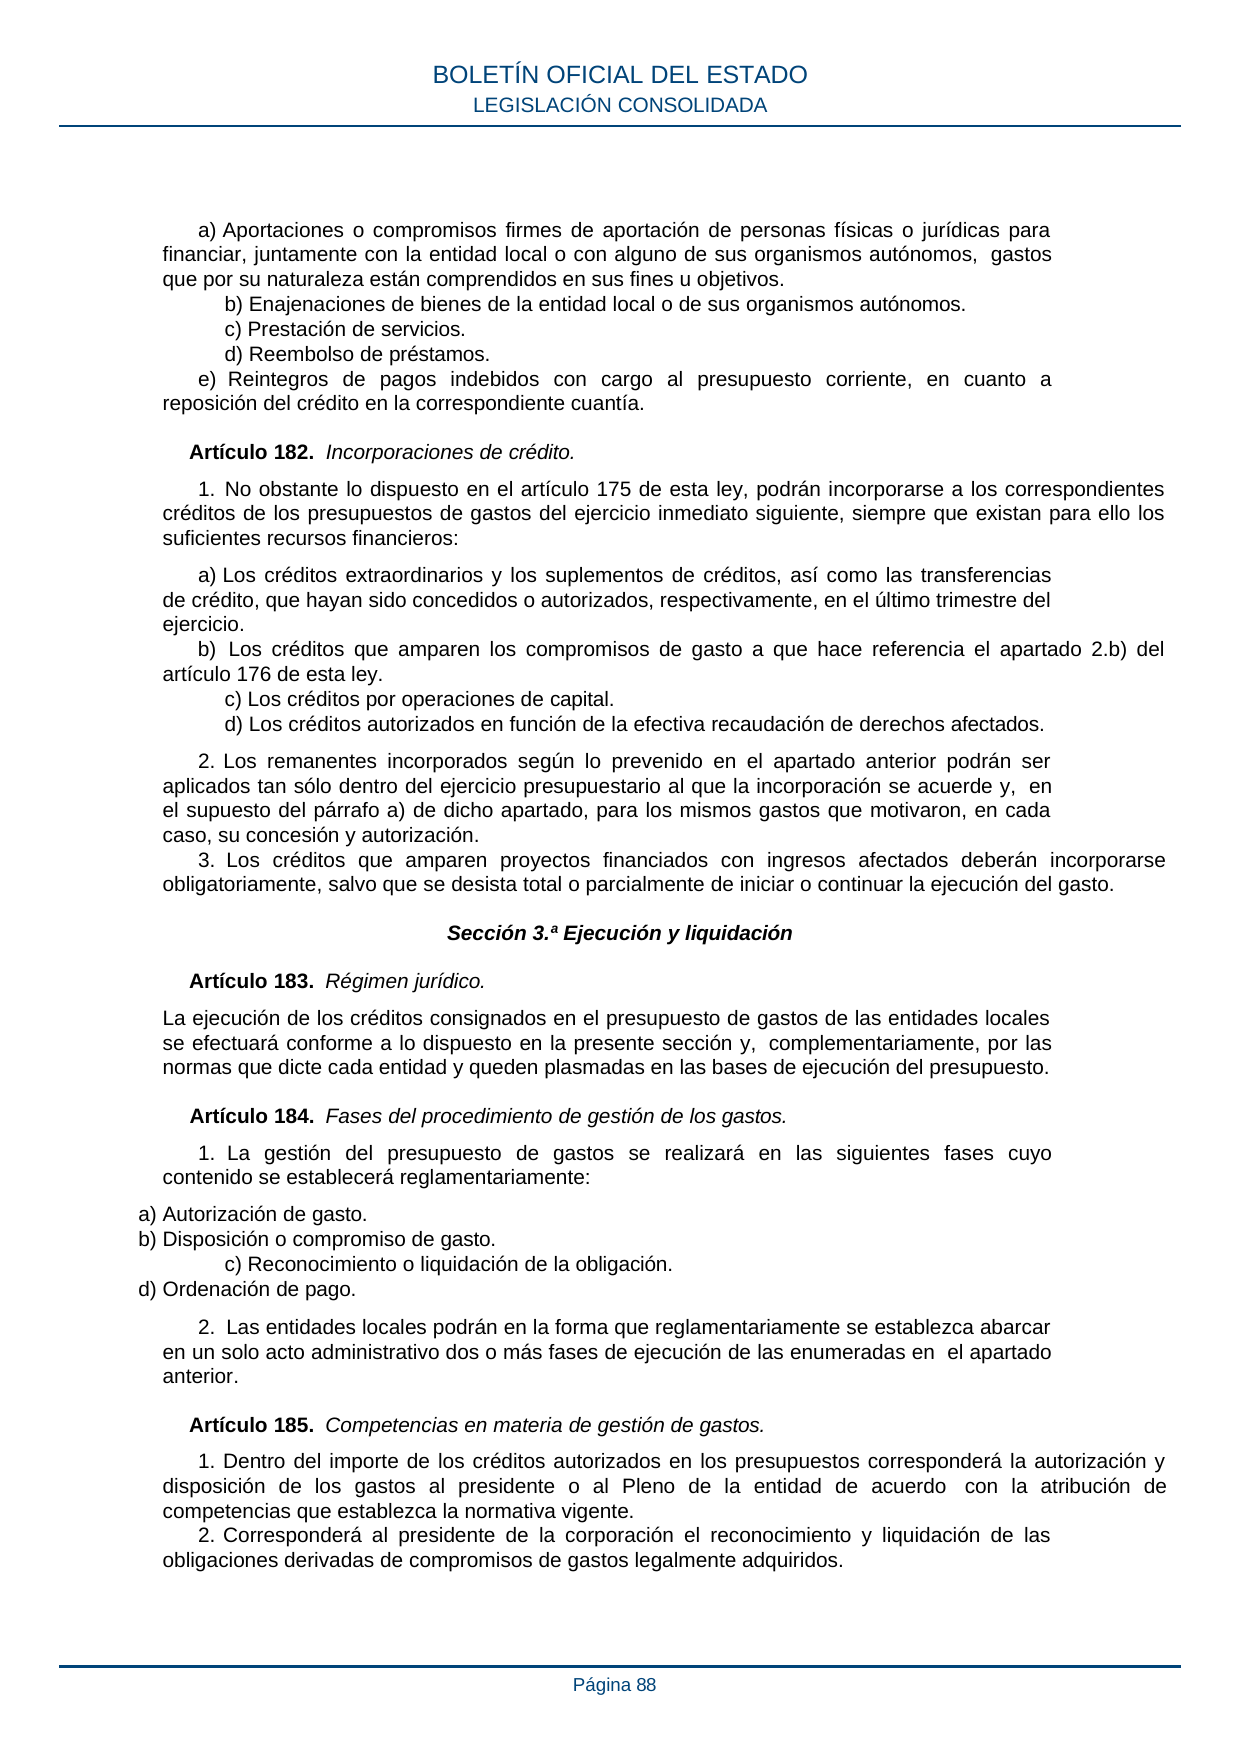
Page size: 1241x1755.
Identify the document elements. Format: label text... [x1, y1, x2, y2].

list Disposición o compromiso de gasto. [138, 1227, 1167, 1251]
list Enajenaciones de bienes de la entidad local o de sus organismos autónomos. [224, 292, 1167, 316]
list Prestación de servicios. [224, 317, 1167, 341]
list Las entidades locales podrán en la forma que reglamentariamente se establezca abarcar en un solo acto administrativo dos o más fases de ejecución de las enumeradas en el apartado anterior. [162, 1315, 1052, 1388]
list No obstante lo dispuesto en el artículo 175 de esta ley, podrán incorporarse a los correspondientes créditos de los presupuestos de gastos del ejercicio inmediato siguiente, siempre que existan para ello los suficientes recursos financieros: [162, 476, 1167, 549]
list Reconocimiento o liquidación de la obligación. [224, 1252, 1167, 1276]
list Los créditos por operaciones de capital. [224, 686, 1167, 710]
text La ejecución de los créditos consignados en el presupuesto de gastos de las entidades locales se efectuará conforme a lo dispuesto en la presente sección y, complementariamente, por las normas que dicte cada entidad y queden plasmadas en las bases de ejecución del presupuesto. [162, 1006, 1052, 1079]
text Artículo 185. Competencias en materia de gestión de gastos. [189, 1412, 1167, 1436]
list Ordenación de pago. [138, 1277, 1167, 1301]
subtitle Sección 3.ª Ejecución y liquidación [162, 921, 795, 944]
list Reembolso de préstamos. [224, 342, 1167, 366]
text Artículo 182. Incorporaciones de crédito. [189, 440, 1167, 464]
list Los remanentes incorporados según lo prevenido en el apartado anterior podrán ser aplicados tan sólo dentro del ejercicio presupuestario al que la incorporación se acuerde y, en el supuesto del párrafo a) de dicho apartado, para los mismos gastos que motivaron, en cada caso, su concesión y autorización. [162, 749, 1052, 847]
list Los créditos que amparen proyectos financiados con ingresos afectados deberán incorporarse obligatoriamente, salvo que se desista total o parcialmente de iniciar o continuar la ejecución del gasto. [162, 847, 1167, 896]
list Los créditos que amparen los compromisos de gasto a que hace referencia el apartado 2.b) del artículo 176 de esta ley. [162, 637, 1167, 686]
text Artículo 183. Régimen jurídico. [189, 969, 1167, 993]
list Reintegros de pagos indebidos con cargo al presupuesto corriente, en cuanto a reposición del crédito en la correspondiente cuantía. [162, 367, 1052, 415]
list Corresponderá al presidente de la corporación el reconocimiento y liquidación de las obligaciones derivadas de compromisos de gastos legalmente adquiridos. [162, 1523, 1052, 1572]
text Artículo 184. Fases del procedimiento de gestión de los gastos. [162, 1104, 789, 1128]
list Los créditos autorizados en función de la efectiva recaudación de derechos afectados. [224, 711, 1167, 735]
list Los créditos extraordinarios y los suplementos de créditos, así como las transferencias de crédito, que hayan sido concedidos o autorizados, respectivamente, en el último trimestre del ejercicio. [162, 563, 1052, 636]
list Aportaciones o compromisos firmes de aportación de personas físicas o jurídicas para financiar, juntamente con la entidad local o con alguno de sus organismos autónomos, gastos que por su naturaleza están comprendidos en sus fines u objetivos. [162, 218, 1052, 291]
list Dentro del importe de los créditos autorizados en los presupuestos corresponderá la autorización y disposición de los gastos al presidente o al Pleno de la entidad de acuerdo con la atribución de competencias que establezca la normativa vigente. [162, 1449, 1167, 1522]
list La gestión del presupuesto de gastos se realizará en las siguientes fases cuyo contenido se establecerá reglamentariamente: [162, 1141, 1052, 1189]
list Autorización de gasto. [138, 1202, 1167, 1226]
